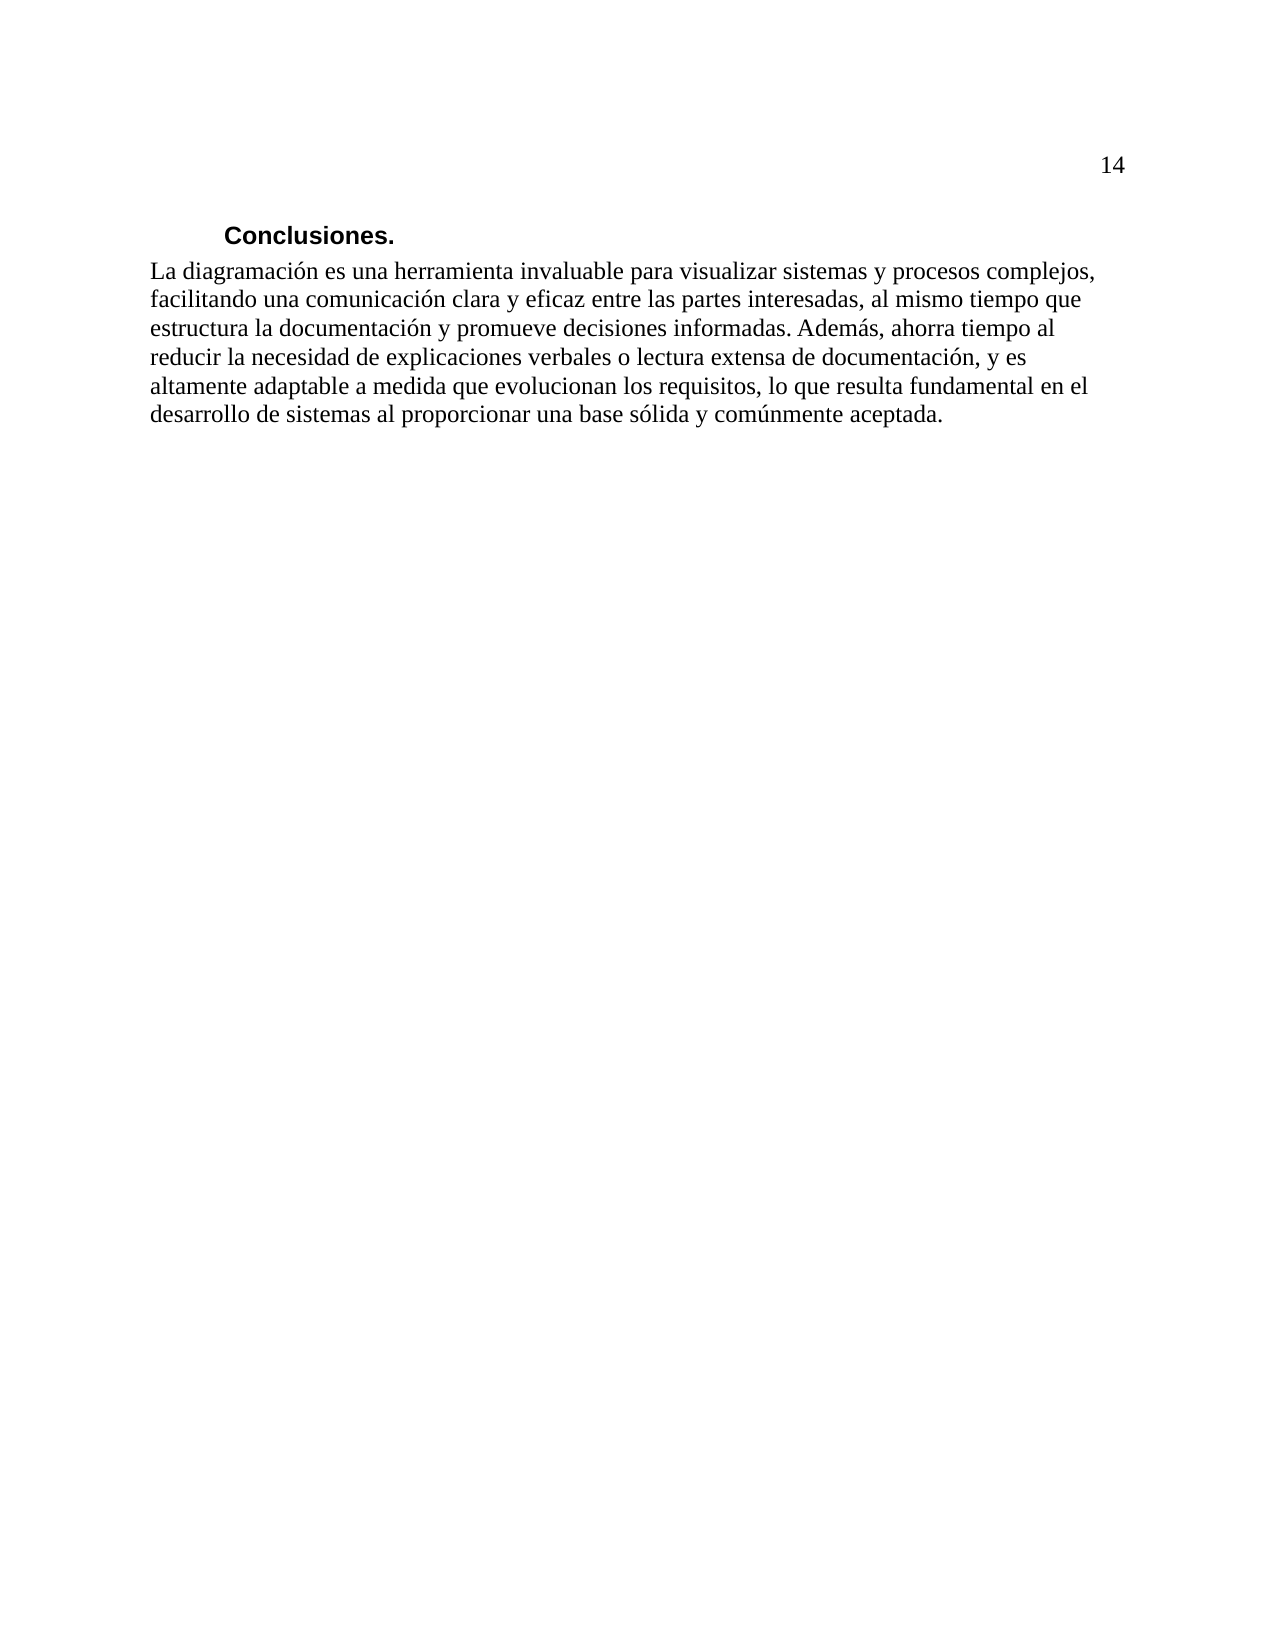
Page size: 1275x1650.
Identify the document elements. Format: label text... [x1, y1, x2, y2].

text La diagramación es una herramienta invaluable para visualizar sistemas y procesos complejos, facilitando una comunicación clara y eficaz entre las partes interesadas, al mismo tiempo que estructura la documentación y promueve decisiones informadas. Además, ahorra tiempo al reducir la necesidad de explicaciones verbales o lectura extensa de documentación, y es altamente adaptable a medida que evolucionan los requisitos, lo que resulta fundamental en el desarrollo de sistemas al proporcionar una base sólida y comúnmente aceptada. [150, 256, 1125, 428]
subtitle Conclusiones. [150, 221, 1125, 249]
